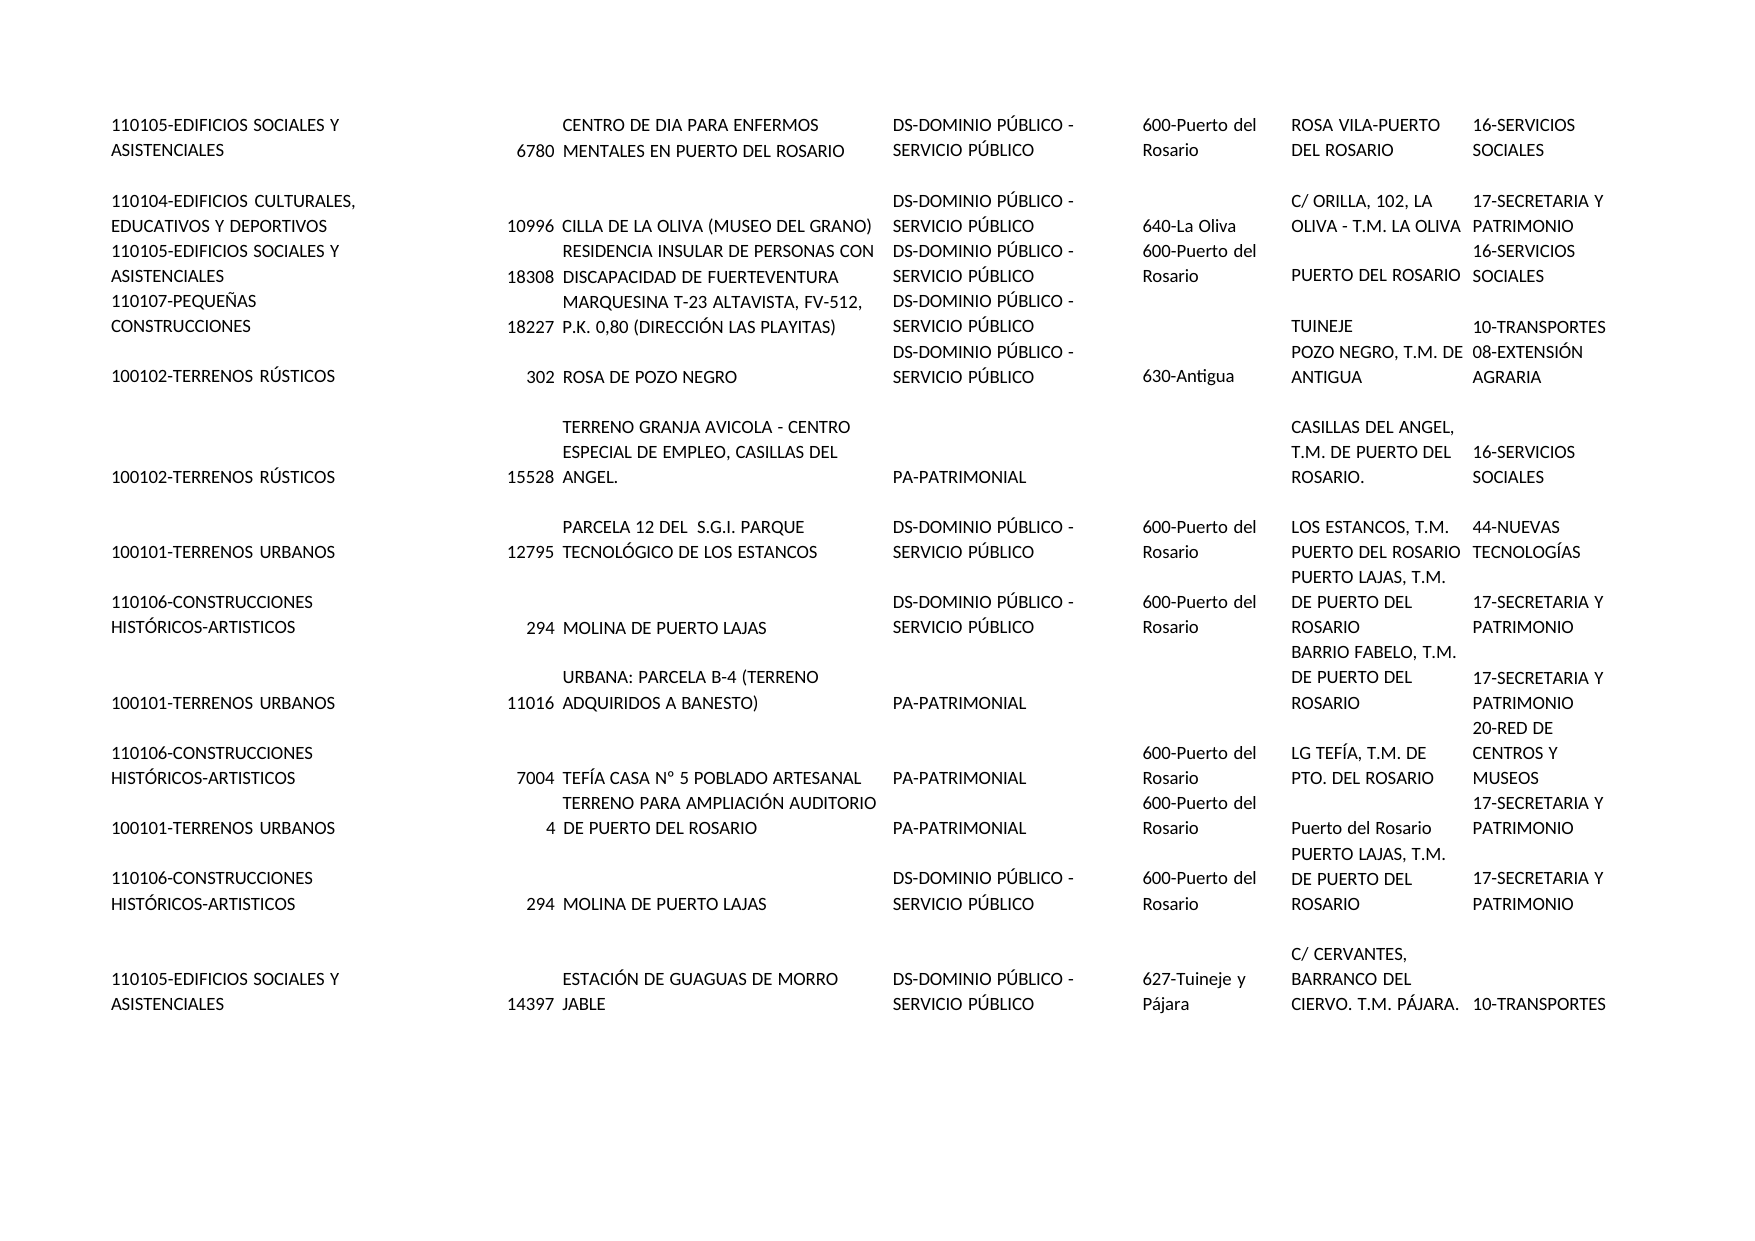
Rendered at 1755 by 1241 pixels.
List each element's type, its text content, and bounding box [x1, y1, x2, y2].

table_cell ROSARIO [1274, 892, 1468, 930]
table_cell Rosario [1109, 616, 1274, 691]
table_cell Pájara [1109, 993, 1274, 1025]
table_cell 110104-EDIFICIOS CULTURALES, EDUCATIVOS Y DEPORTIVOS [105, 177, 433, 240]
table_header 16-SERVICIOS SOCIALES [1469, 107, 1615, 177]
table_cell 110106-CONSTRUCCIONES [105, 842, 433, 892]
table_cell PA-PATRIMONIAL [886, 466, 1109, 503]
table_cell Rosario [1109, 892, 1274, 930]
table_cell 302 ROSA DE POZO NEGRO [433, 340, 886, 403]
table_header ROSA VILA-PUERTO DEL ROSARIO [1274, 107, 1468, 177]
table_cell 600-Puerto del [1109, 691, 1274, 767]
table_cell [433, 842, 886, 892]
table_cell DS-DOMINIO PÚBLICO - [886, 930, 1109, 993]
table_cell 08-EXTENSIÓN AGRARIA [1469, 340, 1615, 403]
table_cell 600-Puerto del Rosario 600-Puerto del [1109, 504, 1274, 616]
table_cell PATRIMONIO 20-RED DE CENTROS Y [1469, 691, 1615, 767]
table_cell C/ CERVANTES, BARRANCO DEL [1274, 930, 1468, 993]
table_cell 11016 ADQUIRIDOS A BANESTO) [433, 691, 886, 767]
table_cell 100101-TERRENOS URBANOS 110106-CONSTRUCCIONES [105, 691, 433, 767]
table_cell POZO NEGRO, T.M. DE ANTIGUA [1274, 340, 1468, 403]
table_header 110105-EDIFICIOS SOCIALES Y ASISTENCIALES [105, 107, 433, 177]
table_cell PATRIMONIO [1469, 892, 1615, 930]
table_cell 640-La Oliva [1109, 177, 1274, 240]
table_cell DS-DOMINIO PÚBLICO - SERVICIO PÚBLICO DS-DOMINIO PÚBLICO - SERVICIO PÚBLICO [886, 240, 1109, 340]
table_cell 110105-EDIFICIOS SOCIALES Y ASISTENCIALES 110107-PEQUEÑAS CONSTRUCCIONES [105, 240, 433, 340]
table_cell DS-DOMINIO PÚBLICO - SERVICIO PÚBLICO DS-DOMINIO PÚBLICO - [886, 504, 1109, 616]
table_cell 600-Puerto del [1109, 842, 1274, 892]
table_cell [105, 403, 433, 466]
table_cell TERRENO GRANJA AVICOLA - CENTRO ESPECIAL DE EMPLEO, CASILLAS DEL [433, 403, 886, 466]
table_cell [1109, 403, 1274, 466]
table_cell ROSARIO. [1274, 466, 1468, 503]
table_cell SOCIALES [1469, 466, 1615, 503]
table_cell 16-SERVICIOS SOCIALES 10-TRANSPORTES [1469, 240, 1615, 340]
table_cell SERVICIO PÚBLICO [886, 616, 1109, 691]
table_cell 627-Tuineje y [1109, 930, 1274, 993]
table_cell Rosario 600-Puerto del Rosario [1109, 767, 1274, 842]
table_cell PATRIMONIO 17-SECRETARIA Y [1469, 616, 1615, 691]
table_cell [886, 403, 1109, 466]
table_cell 294 MOLINA DE PUERTO LAJAS URBANA: PARCELA B-4 (TERRENO [433, 616, 886, 691]
table_header CENTRO DE DIA PARA ENFERMOS 6780 MENTALES EN PUERTO DEL ROSARIO [433, 107, 886, 177]
table_cell HISTÓRICOS-ARTISTICOS 100101-TERRENOS URBANOS [105, 767, 433, 842]
table_cell ASISTENCIALES [105, 993, 433, 1025]
table_cell [1469, 930, 1615, 993]
table_cell PUERTO LAJAS, T.M. DE PUERTO DEL [1274, 842, 1468, 892]
table_cell 294 MOLINA DE PUERTO LAJAS [433, 892, 886, 930]
table_cell PUERTO DEL ROSARIO TUINEJE [1274, 240, 1468, 340]
table_cell ROSARIO BARRIO FABELO, T.M. DE PUERTO DEL [1274, 616, 1468, 691]
table_cell CIERVO. T.M. PÁJARA. [1274, 993, 1468, 1025]
table_cell PA-PATRIMONIAL [886, 691, 1109, 767]
table_cell 7004 TEFÍA CASA Nº 5 POBLADO ARTESANAL TERRENO PARA AMPLIACIÓN AUDITORIO 4 DE PUERTO DEL ROSARIO [433, 767, 886, 842]
table_cell 600-Puerto del Rosario [1109, 240, 1274, 340]
table_cell ESTACIÓN DE GUAGUAS DE MORRO [433, 930, 886, 993]
table_cell 16-SERVICIOS [1469, 403, 1615, 466]
table_cell 15528 ANGEL. [433, 466, 886, 503]
table_cell PA-PATRIMONIAL PA-PATRIMONIAL [886, 767, 1109, 842]
table_cell DS-DOMINIO PÚBLICO - SERVICIO PÚBLICO [886, 177, 1109, 240]
table_cell 17-SECRETARIA Y PATRIMONIO [1469, 177, 1615, 240]
table_cell 110105-EDIFICIOS SOCIALES Y [105, 930, 433, 993]
table_cell 14397 JABLE [433, 993, 886, 1025]
table_cell 44-NUEVAS TECNOLOGÍAS 17-SECRETARIA Y [1469, 504, 1615, 616]
table_cell HISTÓRICOS-ARTISTICOS [105, 616, 433, 691]
table_cell 100102-TERRENOS RÚSTICOS [105, 340, 433, 403]
table_cell 630-Antigua [1109, 340, 1274, 403]
table_cell 10-TRANSPORTES [1469, 993, 1615, 1025]
table_cell DS-DOMINIO PÚBLICO - [886, 842, 1109, 892]
table_cell LOS ESTANCOS, T.M. PUERTO DEL ROSARIO PUERTO LAJAS, T.M. DE PUERTO DEL [1274, 504, 1468, 616]
table_cell PARCELA 12 DEL S.G.I. PARQUE 12795 TECNOLÓGICO DE LOS ESTANCOS [433, 504, 886, 616]
table_header DS-DOMINIO PÚBLICO - SERVICIO PÚBLICO [886, 107, 1109, 177]
table_cell PTO. DEL ROSARIO Puerto del Rosario [1274, 767, 1468, 842]
table_cell C/ ORILLA, 102, LA OLIVA - T.M. LA OLIVA [1274, 177, 1468, 240]
table_cell 100101-TERRENOS URBANOS 110106-CONSTRUCCIONES [105, 504, 433, 616]
table_cell MUSEOS 17-SECRETARIA Y PATRIMONIO [1469, 767, 1615, 842]
table_cell ROSARIO LG TEFÍA, T.M. DE [1274, 691, 1468, 767]
table_cell 17-SECRETARIA Y [1469, 842, 1615, 892]
table_cell 10996 CILLA DE LA OLIVA (MUSEO DEL GRANO) [433, 177, 886, 240]
table_cell 100102-TERRENOS RÚSTICOS [105, 466, 433, 503]
table_cell RESIDENCIA INSULAR DE PERSONAS CON 18308 DISCAPACIDAD DE FUERTEVENTURA MARQUESINA T-23 ALTAVISTA, FV-512, 18227 P.K. 0,80 (DIRECCIÓN LAS PLAYITAS) [433, 240, 886, 340]
table_header 600-Puerto del Rosario [1109, 107, 1274, 177]
table_cell HISTÓRICOS-ARTISTICOS [105, 892, 433, 930]
table_cell CASILLAS DEL ANGEL, T.M. DE PUERTO DEL [1274, 403, 1468, 466]
table_cell DS-DOMINIO PÚBLICO - SERVICIO PÚBLICO [886, 340, 1109, 403]
table_cell SERVICIO PÚBLICO [886, 892, 1109, 930]
table_cell [1109, 466, 1274, 503]
table_cell SERVICIO PÚBLICO [886, 993, 1109, 1025]
